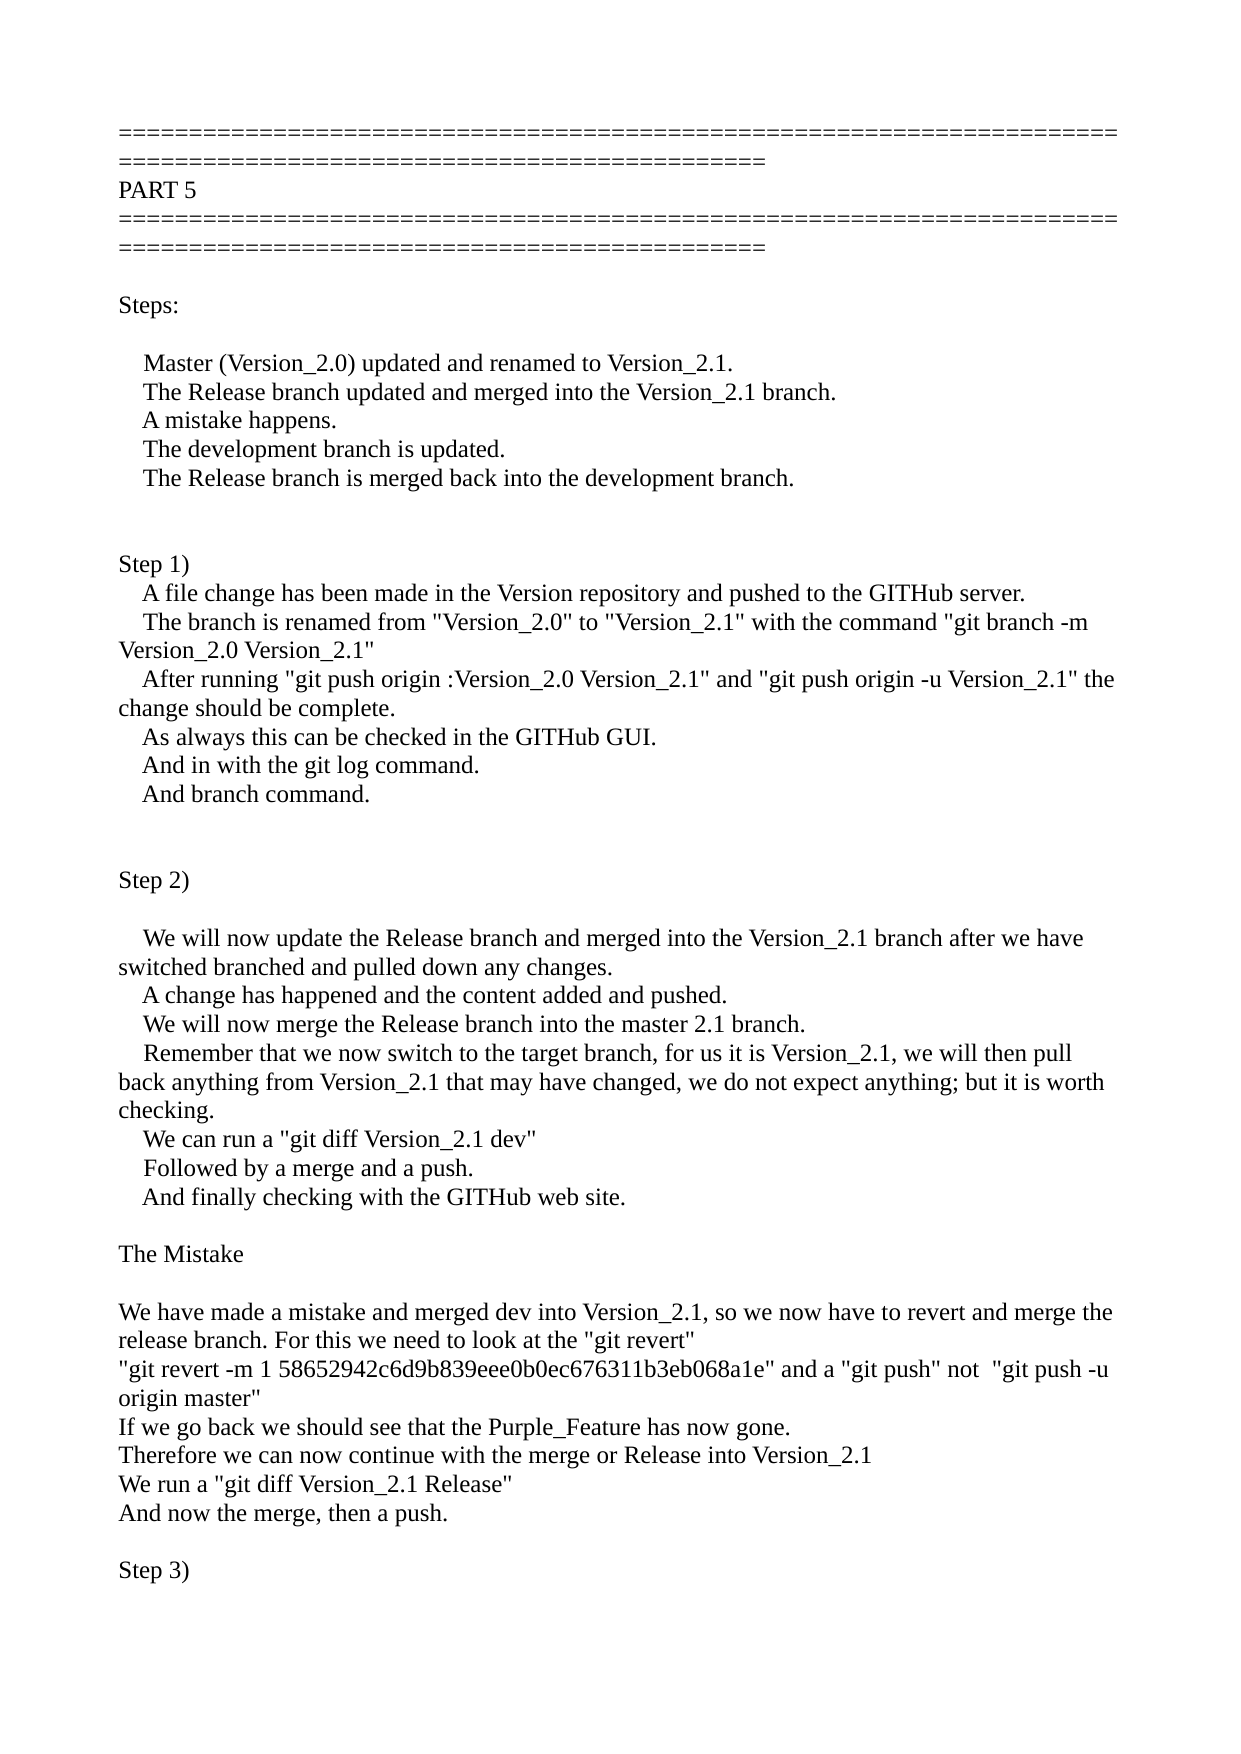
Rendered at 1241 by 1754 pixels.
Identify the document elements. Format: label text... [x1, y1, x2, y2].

text And in with the git log command. [118, 751, 1122, 779]
text Step 3) [118, 1556, 1122, 1584]
text Steps: [118, 291, 1122, 319]
text Therefore we can now continue with the merge or Release into Version_2.1 [118, 1441, 1122, 1469]
text We will now update the Release branch and merged into the Version_2.1 branch after we have switched branched and pulled down any changes. [118, 923, 1122, 981]
text As always this can be checked in the GITHub GUI. [118, 722, 1122, 751]
text A file change has been made in the Version repository and pushed to the GITHub server. [118, 578, 1122, 607]
text We will now merge the Release branch into the master 2.1 branch. [118, 1009, 1122, 1038]
text "git revert -m 1 58652942c6d9b839eee0b0ec676311b3eb068a1e" and a "git push" not "git push -u origin master" [118, 1354, 1122, 1412]
text A change has happened and the content added and pushed. [118, 981, 1122, 1009]
text We can run a "git diff Version_2.1 dev" [118, 1124, 1122, 1153]
text Remember that we now switch to the target branch, for us it is Version_2.1, we will then pull back anything from Version_2.1 that may have changed, we do not expect anything; but it is worth checking. [118, 1038, 1122, 1124]
text The Mistake [118, 1239, 1122, 1268]
text The Release branch updated and merged into the Version_2.1 branch. [118, 377, 1122, 406]
text And now the merge, then a push. [118, 1498, 1122, 1527]
text We have made a mistake and merged dev into Version_2.1, so we now have to revert and merge the release branch. For this we need to look at the "git revert" [118, 1297, 1122, 1354]
text Followed by a merge and a push. [118, 1153, 1122, 1182]
text Master (Version_2.0) updated and renamed to Version_2.1. [118, 348, 1122, 377]
text ===================================================================================================================== [118, 118, 1122, 176]
text The development branch is updated. [118, 434, 1122, 463]
text PART 5 [118, 176, 1122, 204]
text We run a "git diff Version_2.1 Release" [118, 1469, 1122, 1498]
text And branch command. [118, 779, 1122, 808]
text And finally checking with the GITHub web site. [118, 1182, 1122, 1211]
text After running "git push origin :Version_2.0 Version_2.1" and "git push origin -u Version_2.1" the change should be complete. [118, 664, 1122, 722]
text A mistake happens. [118, 406, 1122, 434]
text If we go back we should see that the Purple_Feature has now gone. [118, 1412, 1122, 1441]
text Step 1) [118, 549, 1122, 578]
text ===================================================================================================================== [118, 204, 1122, 262]
text Step 2) [118, 866, 1122, 894]
text The Release branch is merged back into the development branch. [118, 463, 1122, 492]
text The branch is renamed from "Version_2.0" to "Version_2.1" with the command "git branch -m Version_2.0 Version_2.1" [118, 607, 1122, 664]
